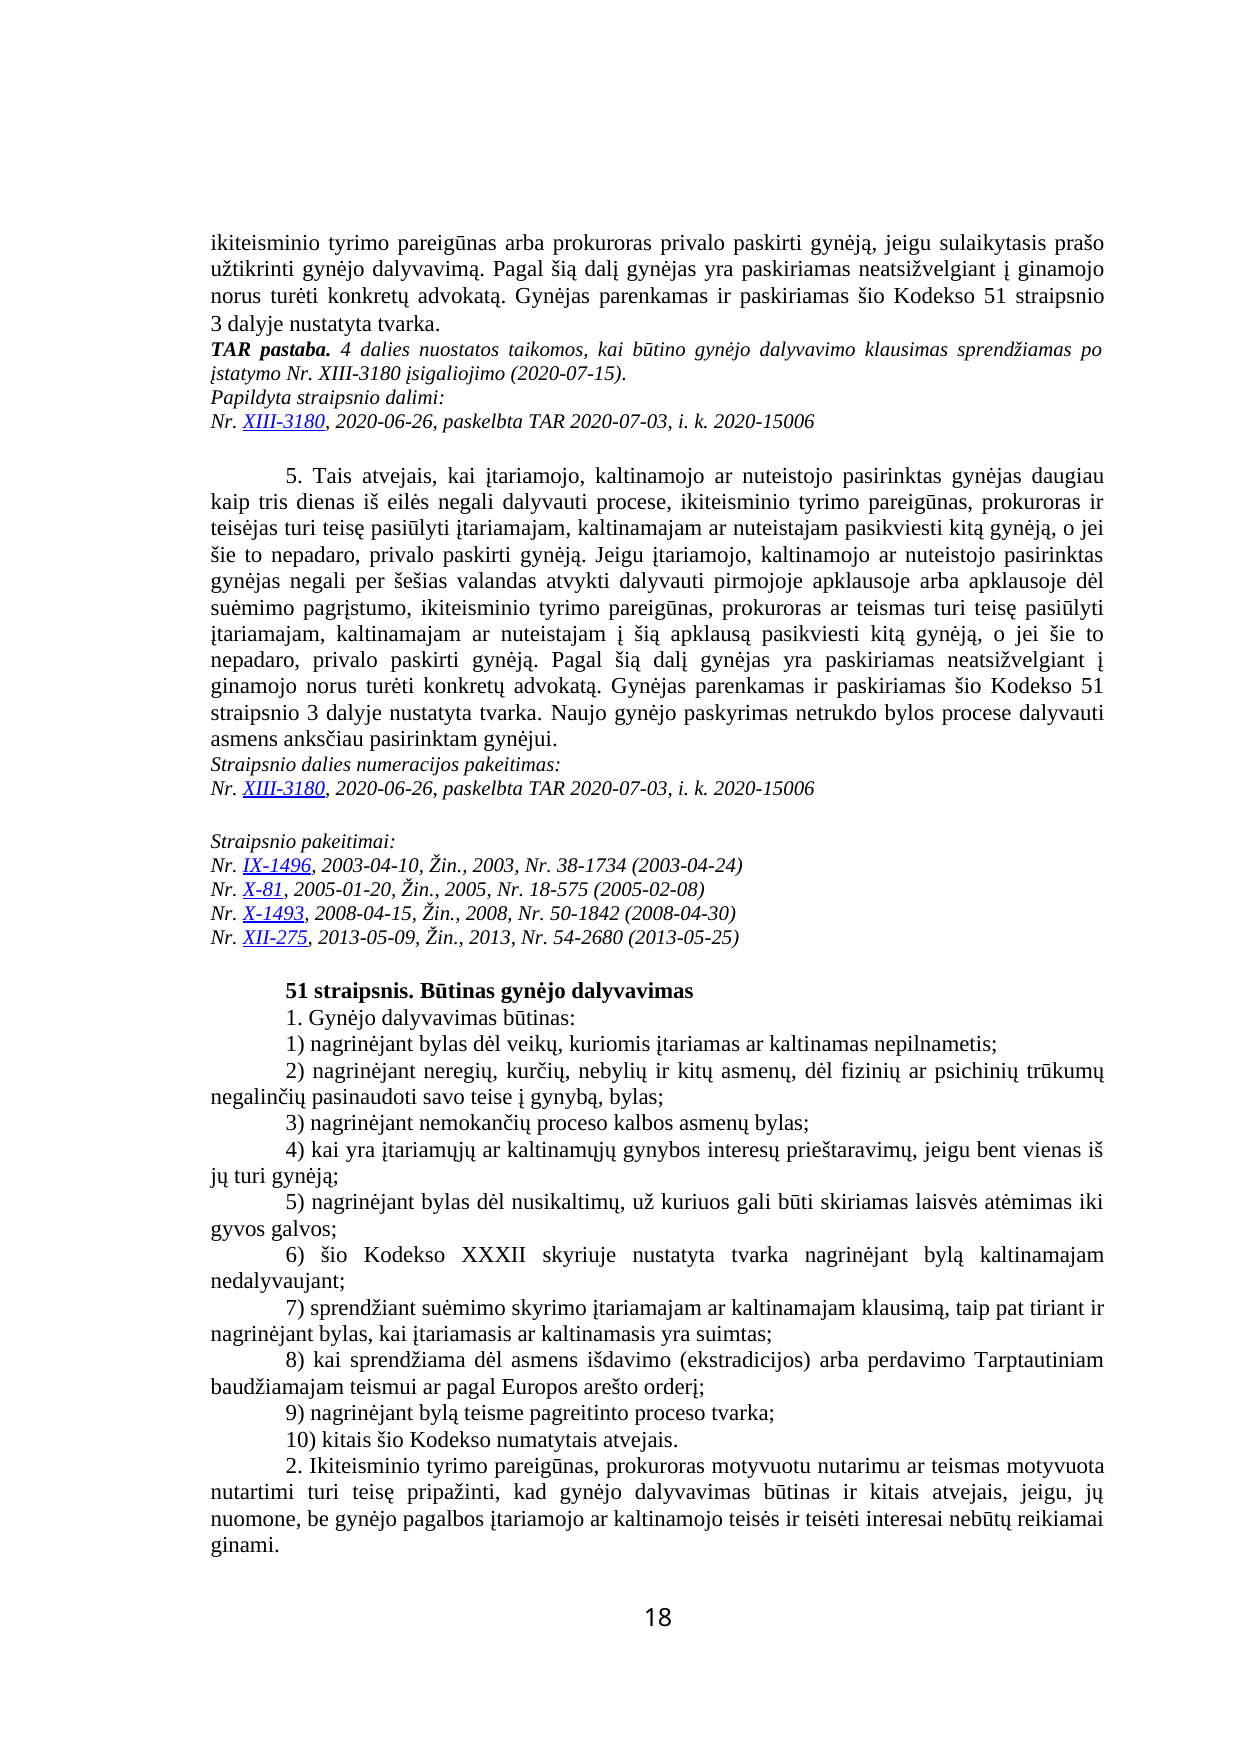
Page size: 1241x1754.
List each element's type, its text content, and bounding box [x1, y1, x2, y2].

text 8) kai sprendžiama dėl asmens išdavimo (ekstradicijos) arba perdavimo Tarptautiniam baudžiamajam teismui ar pagal Europos arešto orderį; [210, 1347, 1105, 1399]
text 2. Ikiteisminio tyrimo pareigūnas, prokuroras motyvuotu nutarimu ar teismas motyvuota nutartimi turi teisę pripažinti, kad gynėjo dalyvavimas būtinas ir kitais atvejais, jeigu, jų nuomone, be gynėjo pagalbos įtariamojo ar kaltinamojo teisės ir teisėti interesai nebūtų reikiamai ginami. [210, 1452, 1105, 1557]
text Nr. XIII-3180, 2020-06-26, paskelbta TAR 2020-07-03, i. k. 2020-15006 [210, 776, 1105, 800]
text Straipsnio dalies numeracijos pakeitimas: [210, 752, 1105, 776]
text 1) nagrinėjant bylas dėl veikų, kuriomis įtariamas ar kaltinamas nepilnametis; [210, 1030, 1105, 1057]
text 4) kai yra įtariamųjų ar kaltinamųjų gynybos interesų prieštaravimų, jeigu bent vienas iš jų turi gynėją; [210, 1136, 1105, 1188]
text ikiteisminio tyrimo pareigūnas arba prokuroras privalo paskirti gynėją, jeigu sulaikytasis prašo užtikrinti gynėjo dalyvavimą. Pagal šią dalį gynėjas yra paskiriamas neatsižvelgiant į ginamojo norus turėti konkretų advokatą. Gynėjas parenkamas ir paskiriamas šio Kodekso 51 straipsnio 3 dalyje nustatyta tvarka. [210, 229, 1105, 337]
text 1. Gynėjo dalyvavimas būtinas: [210, 1004, 1105, 1030]
text Nr. IX-1496, 2003-04-10, Žin., 2003, Nr. 38-1734 (2003-04-24) [210, 853, 1105, 877]
text 3) nagrinėjant nemokančių proceso kalbos asmenų bylas; [210, 1109, 1105, 1136]
text 10) kitais šio Kodekso numatytais atvejais. [210, 1426, 1105, 1452]
text 2) nagrinėjant neregių, kurčių, nebylių ir kitų asmenų, dėl fizinių ar psichinių trūkumų negalinčių pasinaudoti savo teise į gynybą, bylas; [210, 1057, 1105, 1109]
text 51 straipsnis. Būtinas gynėjo dalyvavimas [210, 978, 1105, 1004]
text Nr. XIII-3180, 2020-06-26, paskelbta TAR 2020-07-03, i. k. 2020-15006 [210, 409, 1105, 433]
text Straipsnio pakeitimai: [210, 828, 1105, 853]
text Nr. X-1493, 2008-04-15, Žin., 2008, Nr. 50-1842 (2008-04-30) [210, 901, 1105, 925]
text 7) sprendžiant suėmimo skyrimo įtariamajam ar kaltinamajam klausimą, taip pat tiriant ir nagrinėjant bylas, kai įtariamasis ar kaltinamasis yra suimtas; [210, 1294, 1105, 1347]
text Papildyta straipsnio dalimi: [210, 385, 1105, 409]
text 5) nagrinėjant bylas dėl nusikaltimų, už kuriuos gali būti skiriamas laisvės atėmimas iki gyvos galvos; [210, 1188, 1105, 1241]
text 5. Tais atvejais, kai įtariamojo, kaltinamojo ar nuteistojo pasirinktas gynėjas daugiau kaip tris dienas iš eilės negali dalyvauti procese, ikiteisminio tyrimo pareigūnas, prokuroras ir teisėjas turi teisę pasiūlyti įtariamajam, kaltinamajam ar nuteistajam pasikviesti kitą gynėją, o jei šie to nepadaro, privalo paskirti gynėją. Jeigu įtariamojo, kaltinamojo ar nuteistojo pasirinktas gynėjas negali per šešias valandas atvykti dalyvauti pirmojoje apklausoje arba apklausoje dėl suėmimo pagrįstumo, ikiteisminio tyrimo pareigūnas, prokuroras ar teismas turi teisę pasiūlyti įtariamajam, kaltinamajam ar nuteistajam į šią apklausą pasikviesti kitą gynėją, o jei šie to nepadaro, privalo paskirti gynėją. Pagal šią dalį gynėjas yra paskiriamas neatsižvelgiant į ginamojo norus turėti konkretų advokatą. Gynėjas parenkamas ir paskiriamas šio Kodekso 51 straipsnio 3 dalyje nustatyta tvarka. Naujo gynėjo paskyrimas netrukdo bylos procese dalyvauti asmens anksčiau pasirinktam gynėjui. [210, 462, 1105, 752]
text 6) šio Kodekso XXXII skyriuje nustatyta tvarka nagrinėjant bylą kaltinamajam nedalyvaujant; [210, 1241, 1105, 1294]
text TAR pastaba. 4 dalies nuostatos taikomos, kai būtino gynėjo dalyvavimo klausimas sprendžiamas po įstatymo Nr. XIII-3180 įsigaliojimo (2020-07-15). [210, 337, 1105, 385]
text 9) nagrinėjant bylą teisme pagreitinto proceso tvarka; [210, 1399, 1105, 1426]
text Nr. XII-275, 2013-05-09, Žin., 2013, Nr. 54-2680 (2013-05-25) [210, 925, 1105, 949]
text Nr. X-81, 2005-01-20, Žin., 2005, Nr. 18-575 (2005-02-08) [210, 877, 1105, 901]
